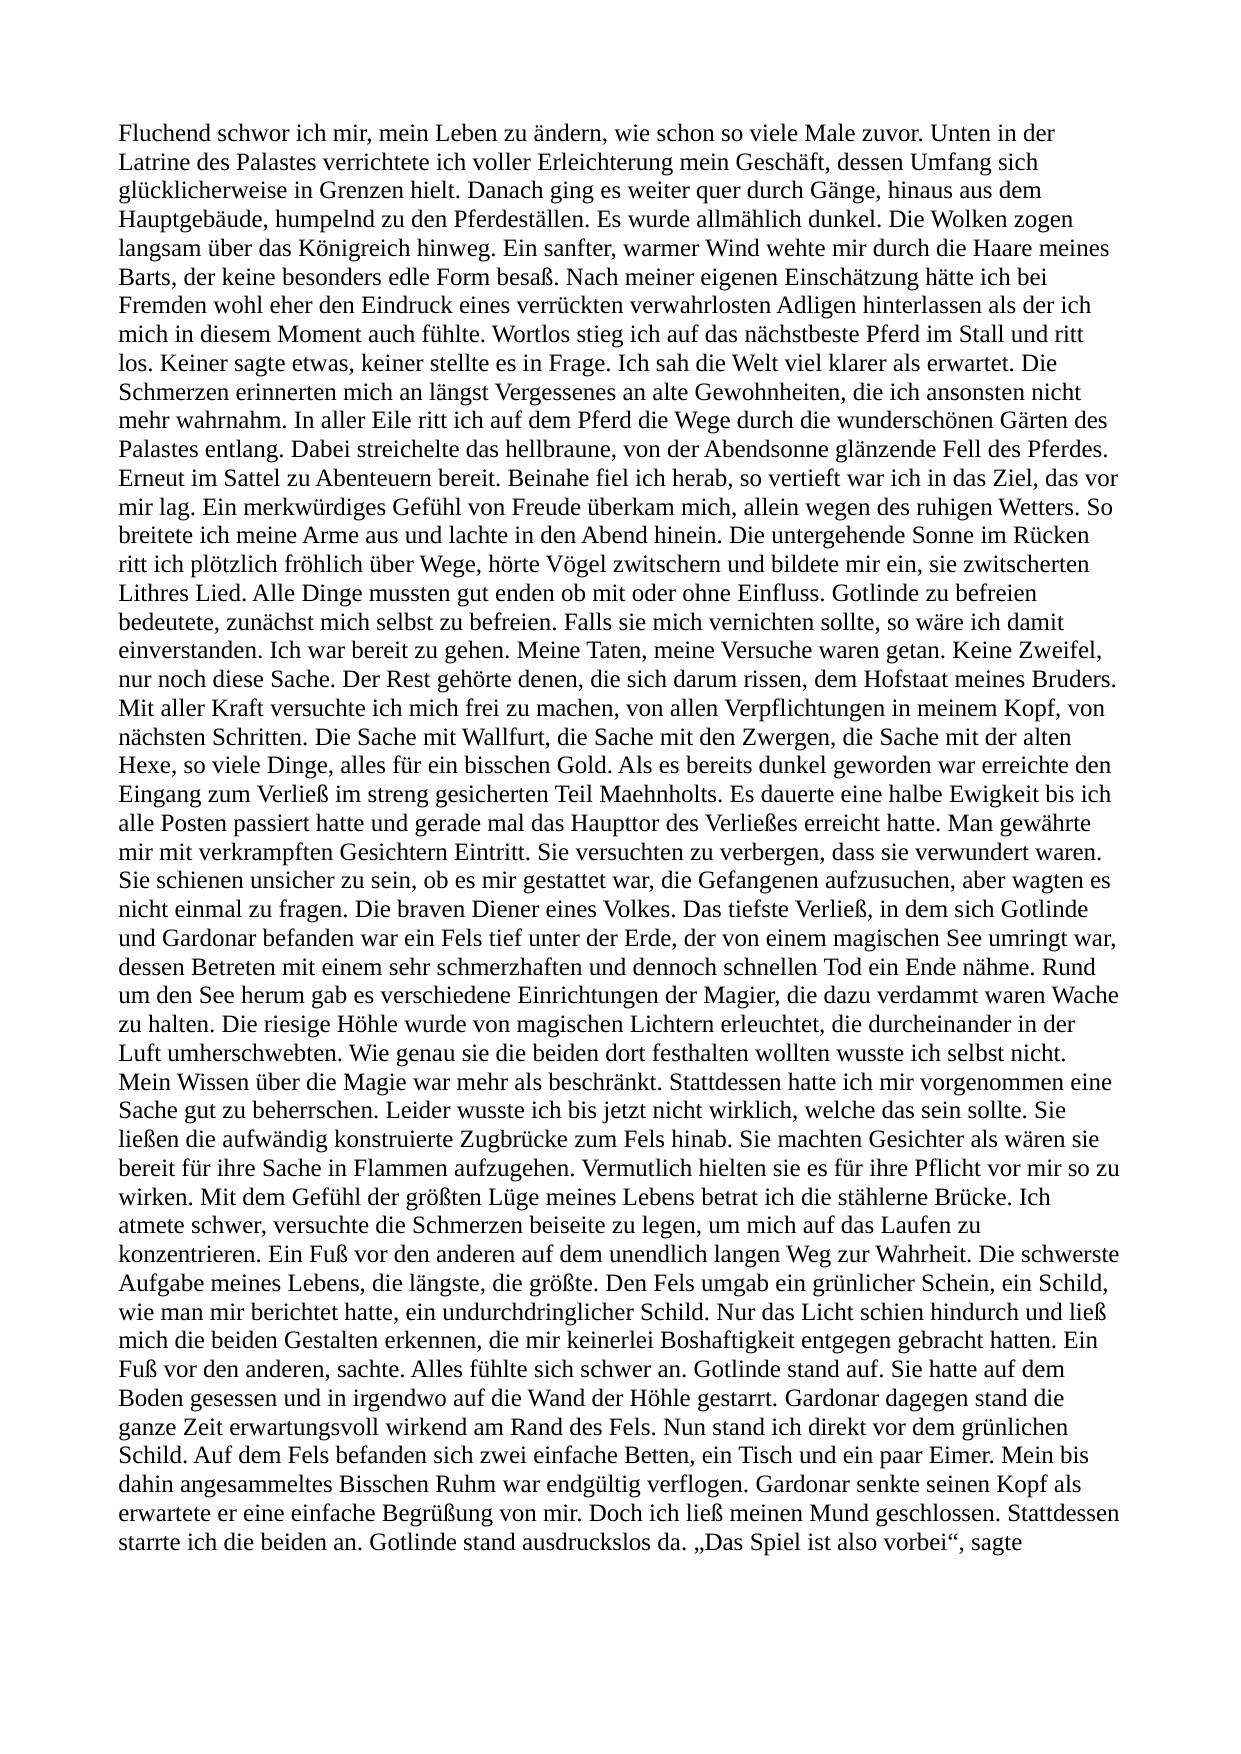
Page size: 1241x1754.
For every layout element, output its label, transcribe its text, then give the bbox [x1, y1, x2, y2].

text Fluchend schwor ich mir, mein Leben zu ändern, wie schon so viele Male zuvor. Unten in der Latrine des Palastes verrichtete ich voller Erleichterung mein Geschäft, dessen Umfang sich glücklicherweise in Grenzen hielt. Danach ging es weiter quer durch Gänge, hinaus aus dem Hauptgebäude, humpelnd zu den Pferdeställen. Es wurde allmählich dunkel. Die Wolken zogen langsam über das Königreich hinweg. Ein sanfter, warmer Wind wehte mir durch die Haare meines Barts, der keine besonders edle Form besaß. Nach meiner eigenen Einschätzung hätte ich bei Fremden wohl eher den Eindruck eines verrückten verwahrlosten Adligen hinterlassen als der ich mich in diesem Moment auch fühlte. Wortlos stieg ich auf das nächstbeste Pferd im Stall und ritt los. Keiner sagte etwas, keiner stellte es in Frage. Ich sah die Welt viel klarer als erwartet. Die Schmerzen erinnerten mich an längst Vergessenes an alte Gewohnheiten, die ich ansonsten nicht mehr wahrnahm. In aller Eile ritt ich auf dem Pferd die Wege durch die wunderschönen Gärten des Palastes entlang. Dabei streichelte das hellbraune, von der Abendsonne glänzende Fell des Pferdes. Erneut im Sattel zu Abenteuern bereit. Beinahe fiel ich herab, so vertieft war ich in das Ziel, das vor mir lag. Ein merkwürdiges Gefühl von Freude überkam mich, allein wegen des ruhigen Wetters. So breitete ich meine Arme aus und lachte in den Abend hinein. Die untergehende Sonne im Rücken ritt ich plötzlich fröhlich über Wege, hörte Vögel zwitschern und bildete mir ein, sie zwitscherten Lithres Lied. Alle Dinge mussten gut enden ob mit oder ohne Einfluss. Gotlinde zu befreien bedeutete, zunächst mich selbst zu befreien. Falls sie mich vernichten sollte, so wäre ich damit einverstanden. Ich war bereit zu gehen. Meine Taten, meine Versuche waren getan. Keine Zweifel, nur noch diese Sache. Der Rest gehörte denen, die sich darum rissen, dem Hofstaat meines Bruders. Mit aller Kraft versuchte ich mich frei zu machen, von allen Verpflichtungen in meinem Kopf, von nächsten Schritten. Die Sache mit Wallfurt, die Sache mit den Zwergen, die Sache mit der alten Hexe, so viele Dinge, alles für ein bisschen Gold. Als es bereits dunkel geworden war erreichte den Eingang zum Verließ im streng gesicherten Teil Maehnholts. Es dauerte eine halbe Ewigkeit bis ich alle Posten passiert hatte und gerade mal das Haupttor des Verließes erreicht hatte. Man gewährte mir mit verkrampften Gesichtern Eintritt. Sie versuchten zu verbergen, dass sie verwundert waren. Sie schienen unsicher zu sein, ob es mir gestattet war, die Gefangenen aufzusuchen, aber wagten es nicht einmal zu fragen. Die braven Diener eines Volkes. Das tiefste Verließ, in dem sich Gotlinde und Gardonar befanden war ein Fels tief unter der Erde, der von einem magischen See umringt war, dessen Betreten mit einem sehr schmerzhaften und dennoch schnellen Tod ein Ende nähme. Rund um den See herum gab es verschiedene Einrichtungen der Magier, die dazu verdammt waren Wache zu halten. Die riesige Höhle wurde von magischen Lichtern erleuchtet, die durcheinander in der Luft umherschwebten. Wie genau sie die beiden dort festhalten wollten wusste ich selbst nicht. Mein Wissen über die Magie war mehr als beschränkt. Stattdessen hatte ich mir vorgenommen eine Sache gut zu beherrschen. Leider wusste ich bis jetzt nicht wirklich, welche das sein sollte. Sie ließen die aufwändig konstruierte Zugbrücke zum Fels hinab. Sie machten Gesichter als wären sie bereit für ihre Sache in Flammen aufzugehen. Vermutlich hielten sie es für ihre Pflicht vor mir so zu wirken. Mit dem Gefühl der größten Lüge meines Lebens betrat ich die stählerne Brücke. Ich atmete schwer, versuchte die Schmerzen beiseite zu legen, um mich auf das Laufen zu konzentrieren. Ein Fuß vor den anderen auf dem unendlich langen Weg zur Wahrheit. Die schwerste Aufgabe meines Lebens, die längste, die größte. Den Fels umgab ein grünlicher Schein, ein Schild, wie man mir berichtet hatte, ein undurchdringlicher Schild. Nur das Licht schien hindurch und ließ mich die beiden Gestalten erkennen, die mir keinerlei Boshaftigkeit entgegen gebracht hatten. Ein Fuß vor den anderen, sachte. Alles fühlte sich schwer an. Gotlinde stand auf. Sie hatte auf dem Boden gesessen und in irgendwo auf die Wand der Höhle gestarrt. Gardonar dagegen stand die ganze Zeit erwartungsvoll wirkend am Rand des Fels. Nun stand ich direkt vor dem grünlichen Schild. Auf dem Fels befanden sich zwei einfache Betten, ein Tisch und ein paar Eimer. Mein bis dahin angesammeltes Bisschen Ruhm war endgültig verflogen. Gardonar senkte seinen Kopf als erwartete er eine einfache Begrüßung von mir. Doch ich ließ meinen Mund geschlossen. Stattdessen starrte ich die beiden an. Gotlinde stand ausdruckslos da. „Das Spiel ist also vorbei“, sagte [118, 118, 1122, 1556]
